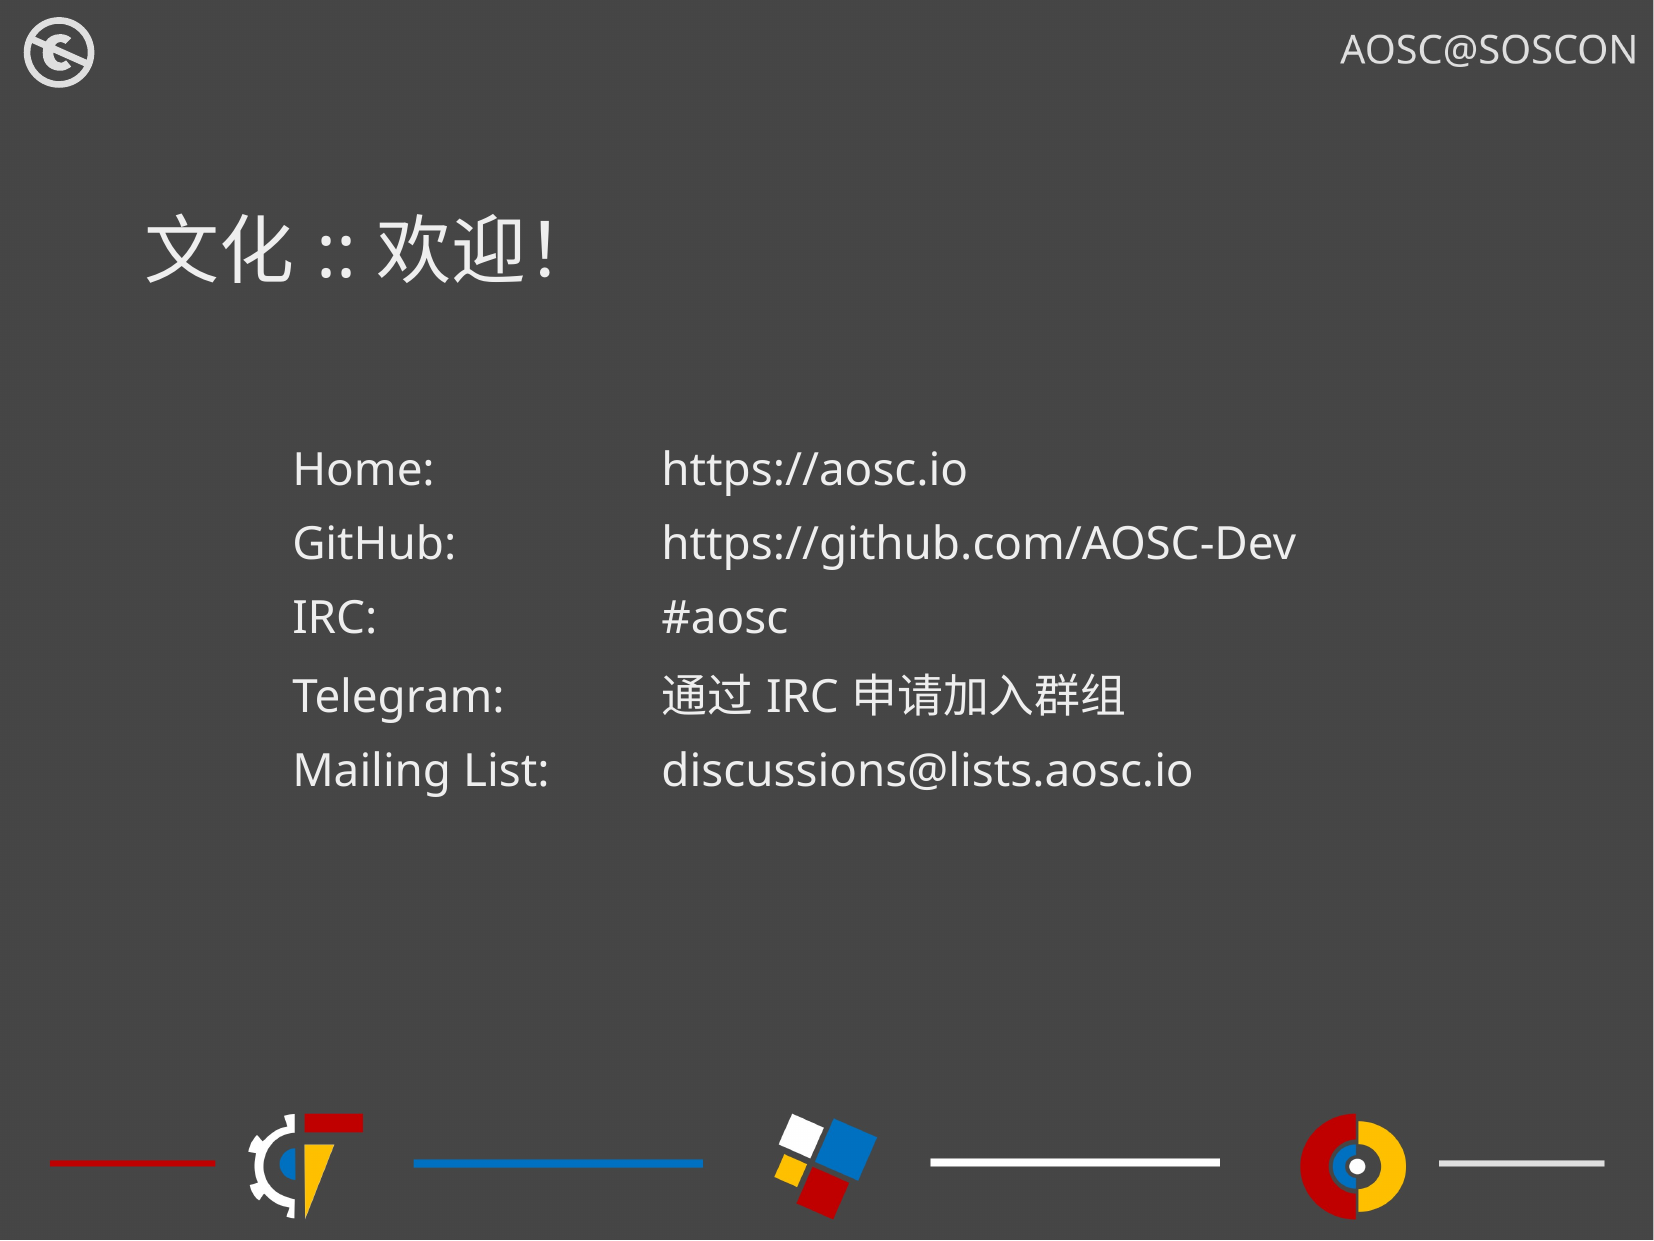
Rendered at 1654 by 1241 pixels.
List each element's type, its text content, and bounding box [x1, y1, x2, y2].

text_box 文化::欢迎！ Home: https://aosc.io GitHub: https://github.com/AOSC-Dev IRC: #aosc Telegram: 通过IRC申请加入群组 Mailing List: discussions@lists.aosc.io [129, 183, 1536, 1028]
picture [0, 0, 1654, 1240]
